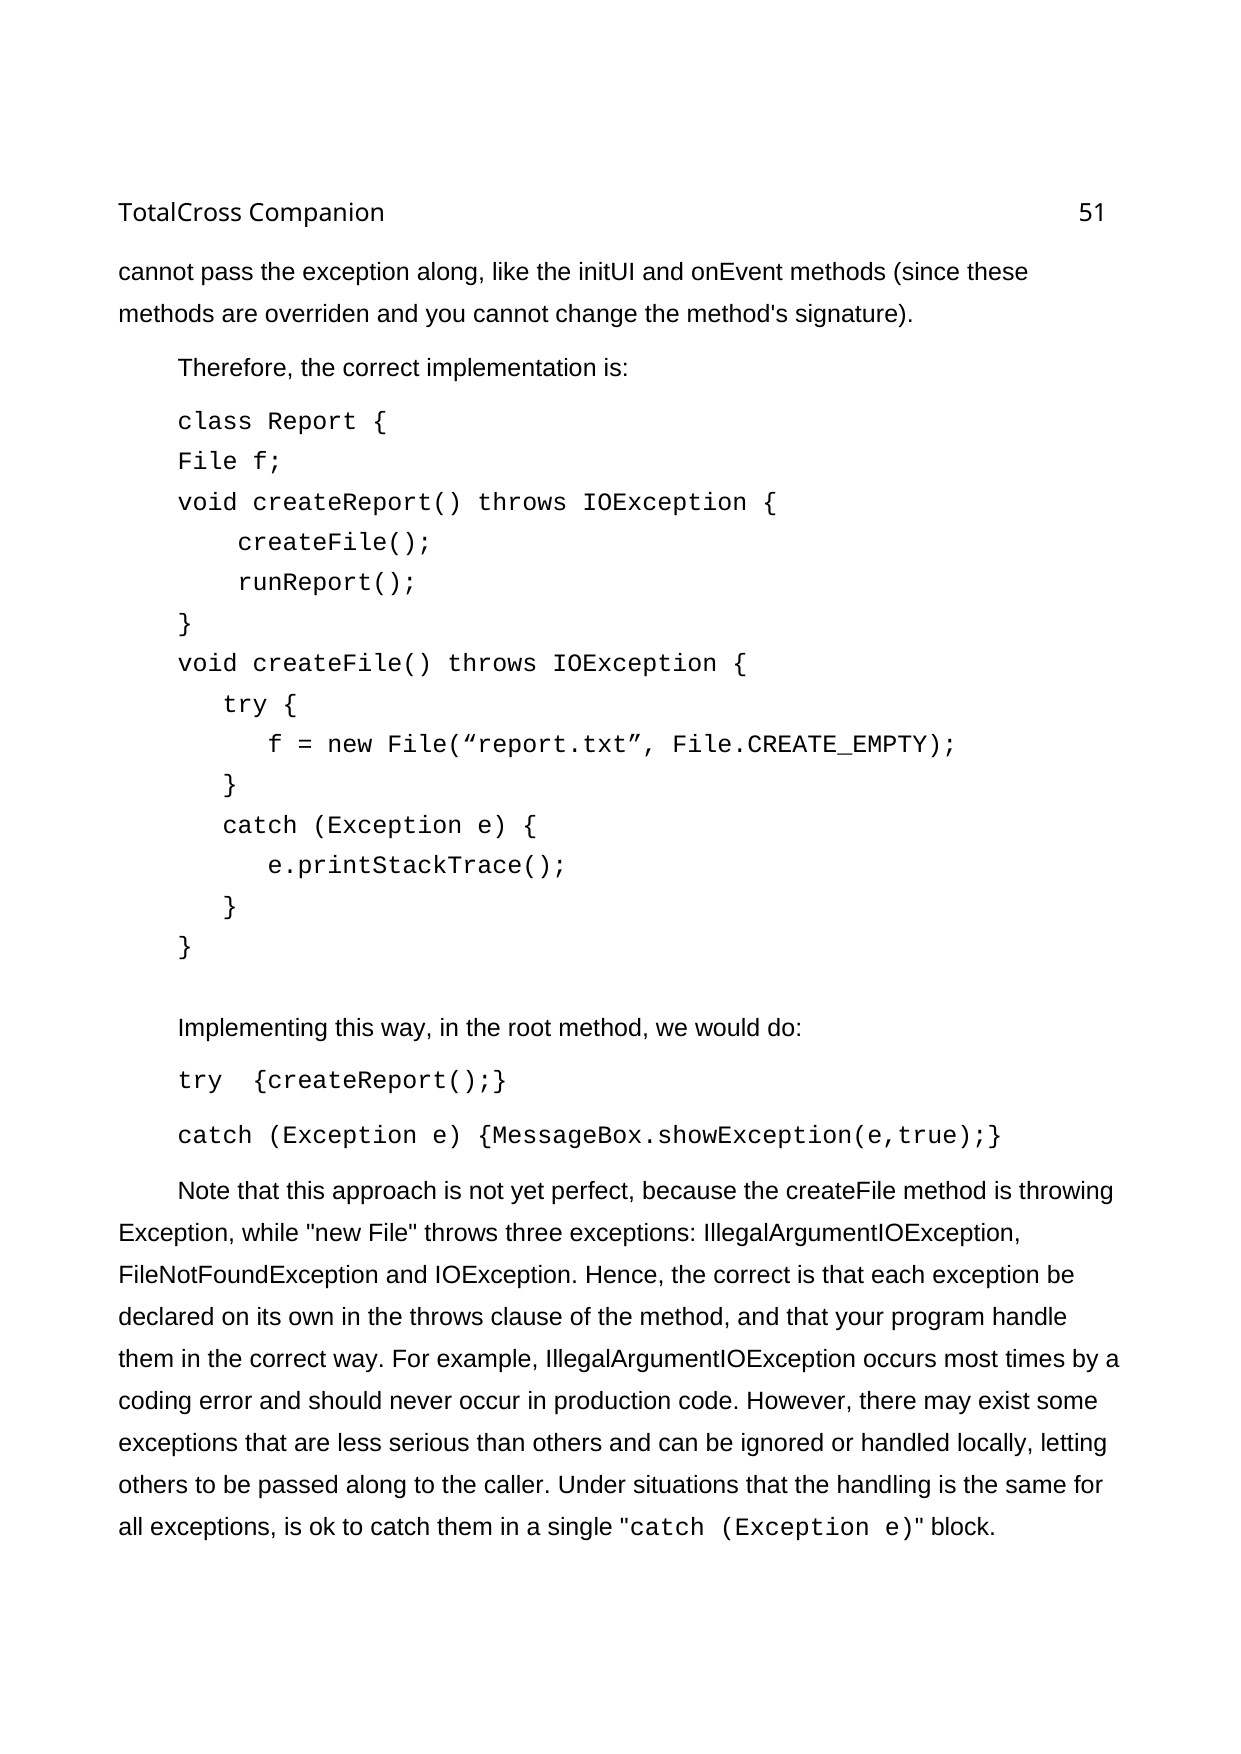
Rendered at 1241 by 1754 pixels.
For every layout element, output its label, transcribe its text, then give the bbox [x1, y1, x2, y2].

text Implementing this way, in the root method, we would do: [118, 1014, 1122, 1042]
text Therefore, the correct implementation is: [118, 354, 1122, 382]
text try { [118, 691, 1122, 719]
text createFile(); [118, 529, 1122, 558]
text File f; [118, 448, 1122, 477]
text try {createReport();} [118, 1068, 1122, 1096]
text void createFile() throws IOException { [118, 651, 1122, 679]
text } [118, 610, 1122, 639]
text runReport(); [118, 570, 1122, 598]
text class Report { [118, 408, 1122, 437]
text } [118, 893, 1122, 922]
text void createReport() throws IOException { [118, 489, 1122, 517]
text cannot pass the exception along, like the initUI and onEvent methods (since these methods are overriden and you cannot change the method's signature). [118, 258, 1122, 328]
text } [118, 933, 1122, 962]
text } [118, 772, 1122, 800]
text catch (Exception e) {MessageBox.showException(e,true);} [118, 1122, 1122, 1151]
text Note that this approach is not yet perfect, because the createFile method is throwing Exception, while "new File" throws three exceptions: IllegalArgumentIOException, FileNotFoundException and IOException. Hence, the correct is that each exception be declared on its own in the throws clause of the method, and that your program handle them in the correct way. For example, IllegalArgumentIOException occurs most times by a coding error and should never occur in production code. However, there may exist some exceptions that are less serious than others and can be ignored or handled locally, letting others to be passed along to the caller. Under situations that the handling is the same for all exceptions, is ok to catch them in a single "catch (Exception e)" block. [118, 1177, 1122, 1543]
text f = new File(“report.txt”, File.CREATE_EMPTY); [118, 731, 1122, 760]
text e.printStackTrace(); [118, 853, 1122, 881]
text catch (Exception e) { [118, 812, 1122, 841]
